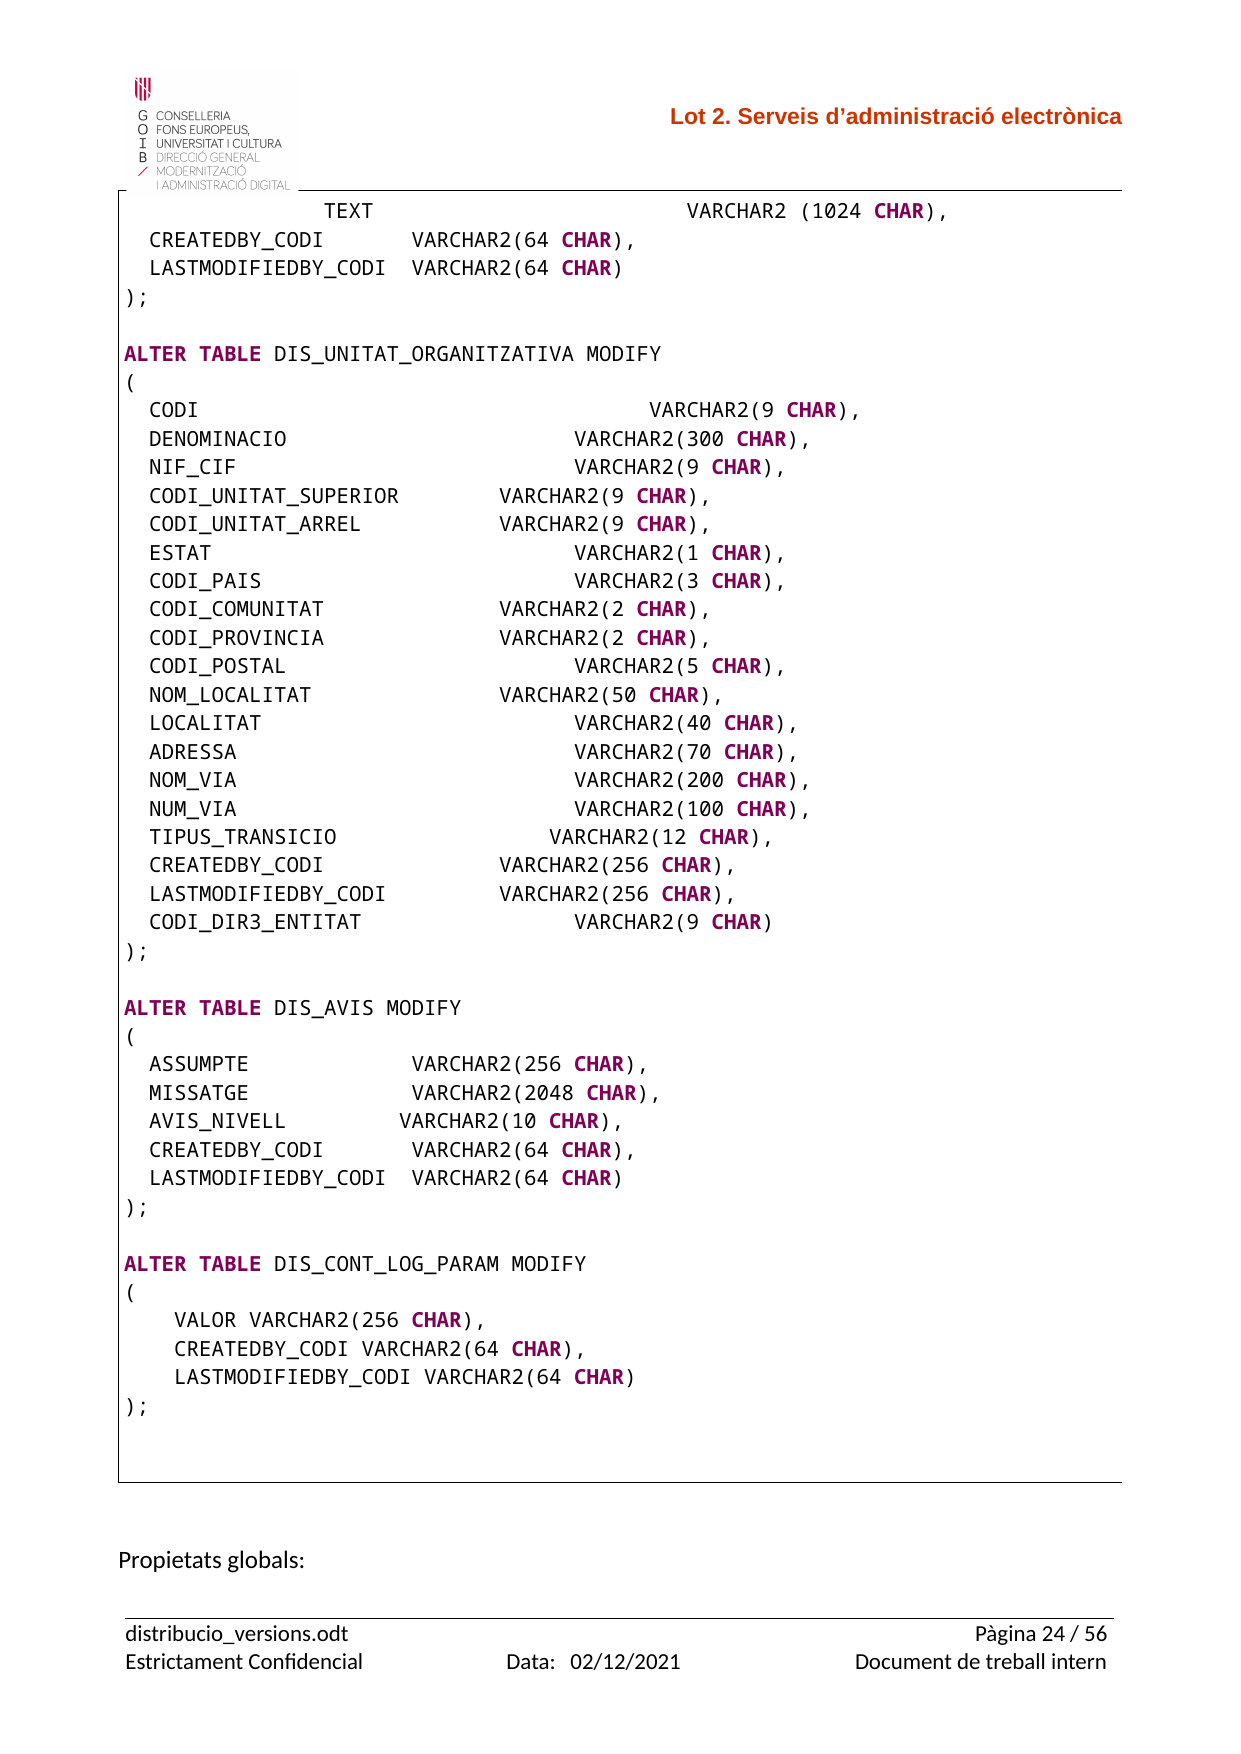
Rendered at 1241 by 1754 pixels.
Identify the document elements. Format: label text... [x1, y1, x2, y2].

table_header TEXT VARCHAR2 (1024 CHAR), CREATEDBY_CODI VARCHAR2(64 CHAR), LASTMODIFIEDBY_CODI VARCHAR2(64 CHAR) ); ALTER TABLE DIS_UNITAT_ORGANITZATIVA MODIFY ( CODI VARCHAR2(9 CHAR), DENOMINACIO VARCHAR2(300 CHAR), NIF_CIF VARCHAR2(9 CHAR), CODI_UNITAT_SUPERIOR VARCHAR2(9 CHAR), CODI_UNITAT_ARREL VARCHAR2(9 CHAR), ESTAT VARCHAR2(1 CHAR), CODI_PAIS VARCHAR2(3 CHAR), CODI_COMUNITAT VARCHAR2(2 CHAR), CODI_PROVINCIA VARCHAR2(2 CHAR), CODI_POSTAL VARCHAR2(5 CHAR), NOM_LOCALITAT VARCHAR2(50 CHAR), LOCALITAT VARCHAR2(40 CHAR), ADRESSA VARCHAR2(70 CHAR), NOM_VIA VARCHAR2(200 CHAR), NUM_VIA VARCHAR2(100 CHAR), TIPUS_TRANSICIO VARCHAR2(12 CHAR), CREATEDBY_CODI VARCHAR2(256 CHAR), LASTMODIFIEDBY_CODI VARCHAR2(256 CHAR), CODI_DIR3_ENTITAT VARCHAR2(9 CHAR) ); ALTER TABLE DIS_AVIS MODIFY ( ASSUMPTE VARCHAR2(256 CHAR), MISSATGE VARCHAR2(2048 CHAR), AVIS_NIVELL VARCHAR2(10 CHAR), CREATEDBY_CODI VARCHAR2(64 CHAR), LASTMODIFIEDBY_CODI VARCHAR2(64 CHAR) ); ALTER TABLE DIS_CONT_LOG_PARAM MODIFY ( VALOR VARCHAR2(256 CHAR), CREATEDBY_CODI VARCHAR2(64 CHAR), LASTMODIFIEDBY_CODI VARCHAR2(64 CHAR) ); [119, 191, 1122, 1482]
picture [126, 70, 299, 197]
text Propietats globals: [118, 1544, 1122, 1574]
